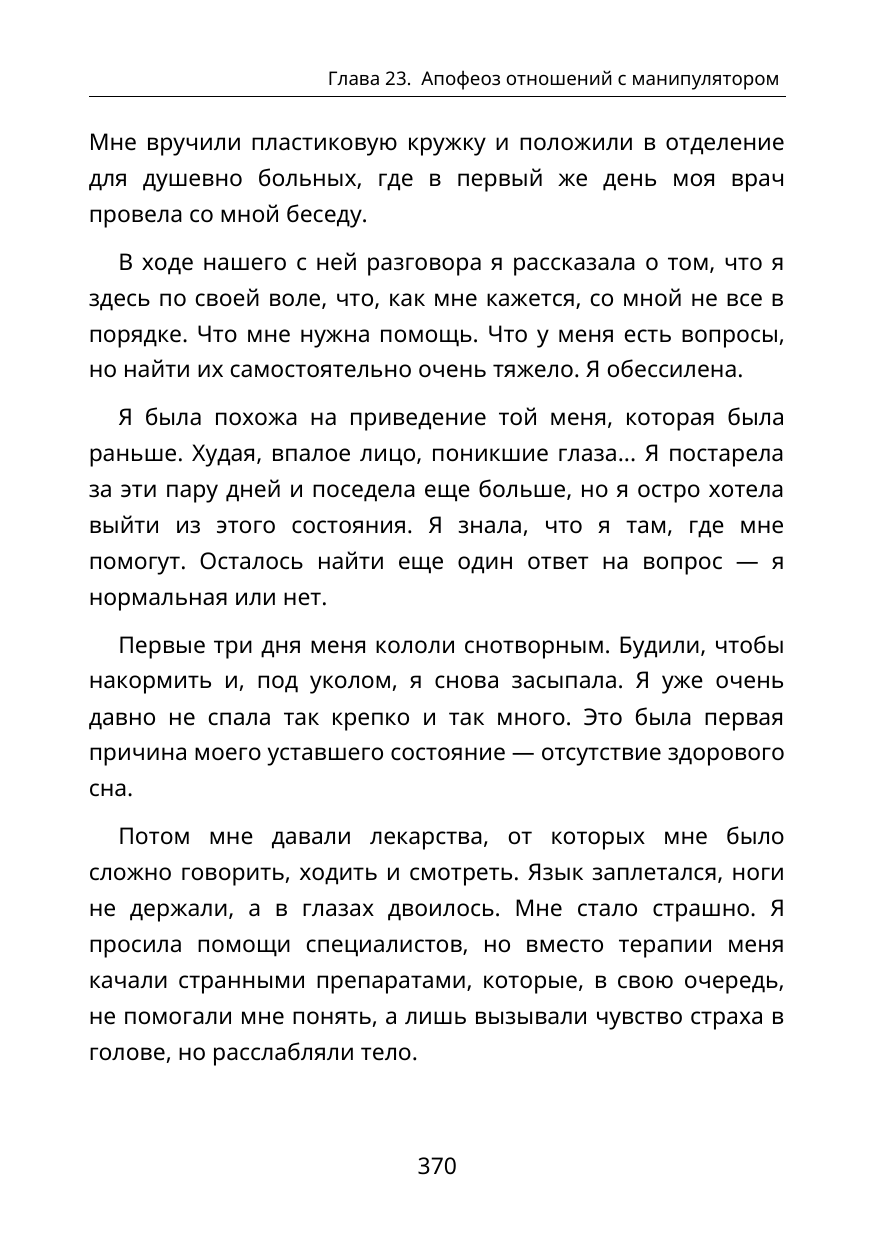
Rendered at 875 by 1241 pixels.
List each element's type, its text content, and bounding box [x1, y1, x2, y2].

text Первые три дня меня кололи снотворным. Будили, чтобы накормить и, под уколом, я снова засыпала. Я уже очень давно не спала так крепко и так много. Это была первая причина моего уставшего состояние — отсутствие здорового сна. [88, 628, 786, 803]
text Я была похожа на приведение той меня, которая была раньше. Худая, впалое лицо, поникшие глаза... Я постарела за эти пару дней и поседела еще больше, но я остро хотела выйти из этого состояния. Я знала, что я там, где мне помогут. Осталось найти еще один ответ на вопрос — я нормальная или нет. [88, 401, 786, 612]
text Потом мне давали лекарства, от которых мне было сложно говорить, ходить и смотреть. Язык заплетался, ноги не держали, а в глазах двоилось. Мне стало страшно. Я просила помощи специалистов, но вместо терапии меня качали странными препаратами, которые, в свою очередь, не помогали мне понять, а лишь вызывали чувство страха в голове, но расслабляли тело. [88, 820, 786, 1067]
text Мне вручили пластиковую кружку и положили в отделение для душевно больных, где в первый же день моя врач провела со мной беседу. [88, 126, 786, 229]
text В ходе нашего с ней разговора я рассказала о том, что я здесь по своей воле, что, как мне кажется, со мной не все в порядке. Что мне нужна помощь. Что у меня есть вопросы, но найти их самостоятельно очень тяжело. Я обессилена. [88, 246, 786, 385]
